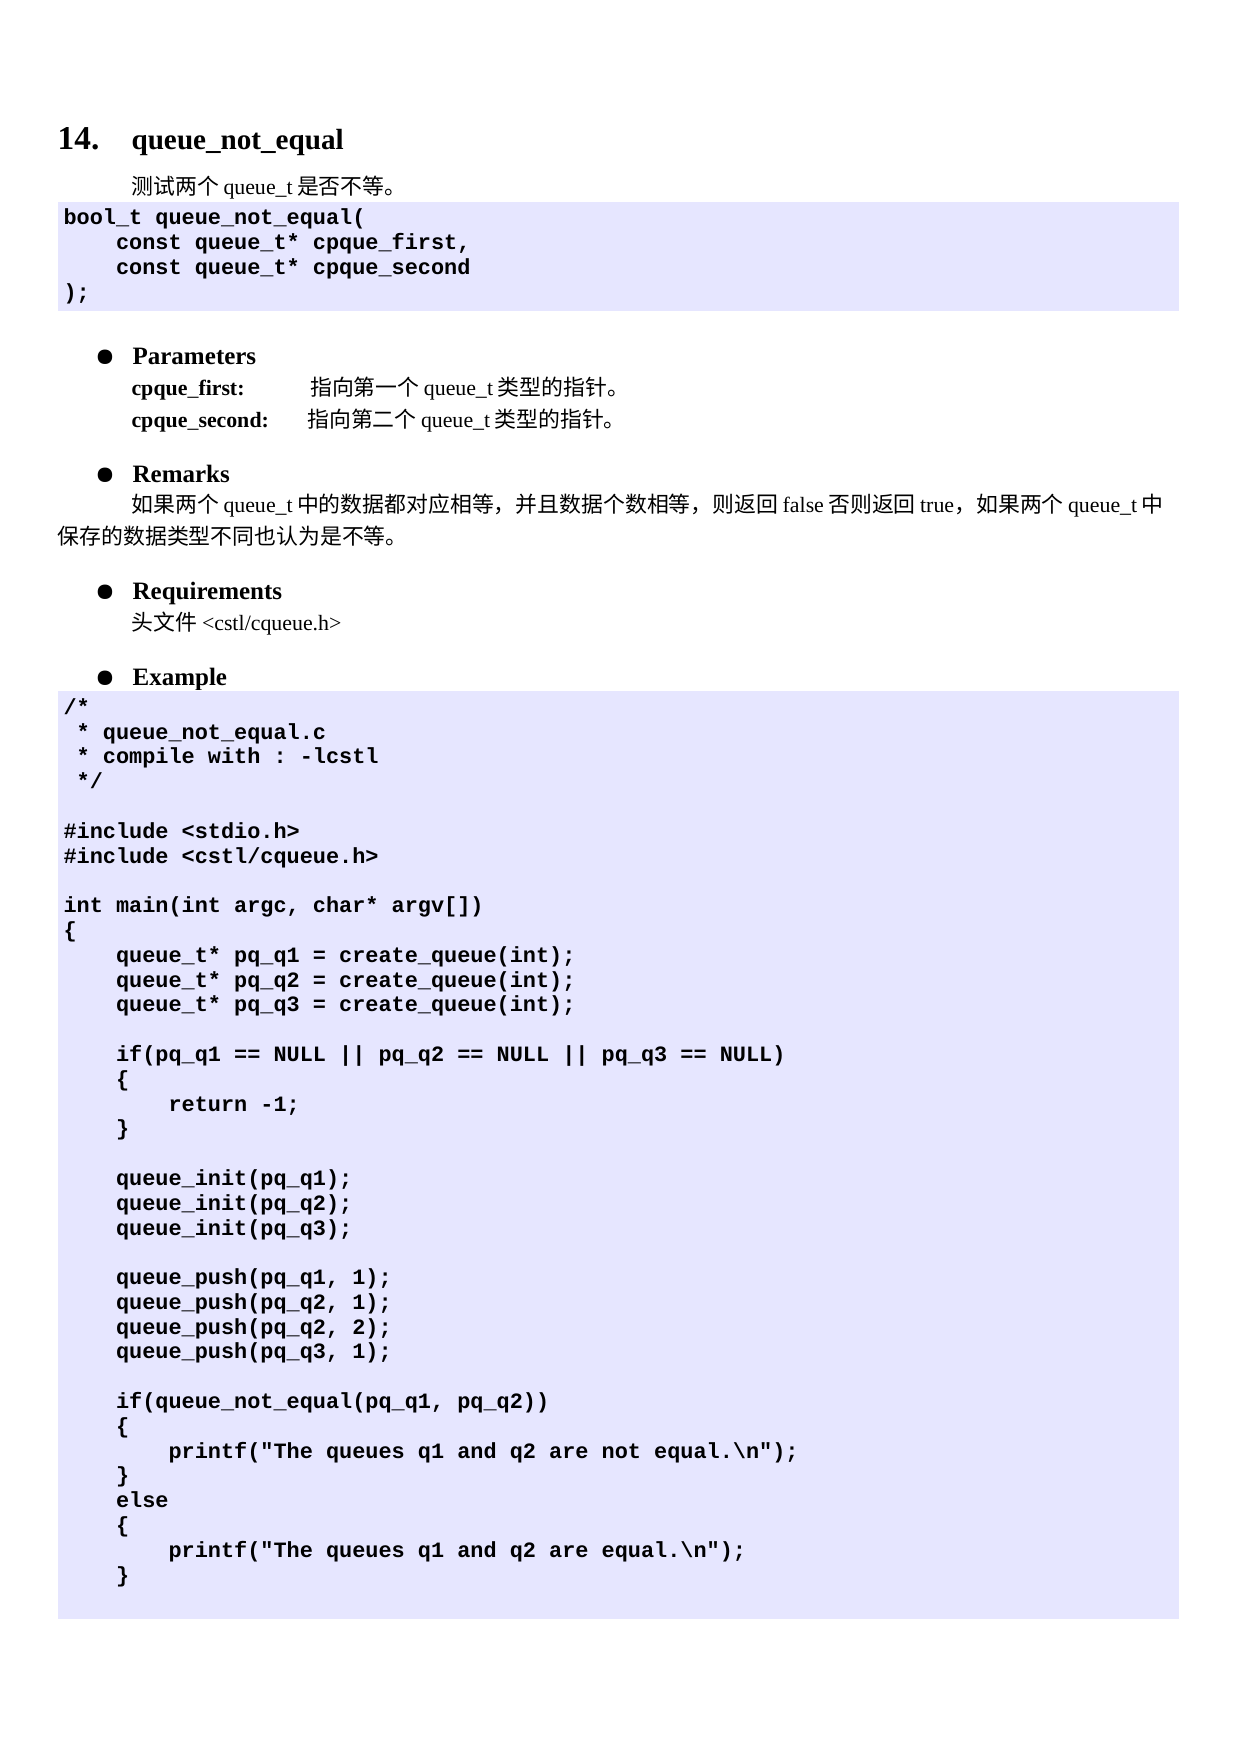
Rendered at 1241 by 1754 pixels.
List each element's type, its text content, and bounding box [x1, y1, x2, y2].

table_header /* * queue_not_equal.c * compile with : -lcstl */ #include <stdio.h> #include <cstl/cqueue.h> int main(int argc, char* argv[]) { queue_t* pq_q1 = create_queue(int); queue_t* pq_q2 = create_queue(int); queue_t* pq_q3 = create_queue(int); if(pq_q1 == NULL || pq_q2 == NULL || pq_q3 == NULL) { return -1; } queue_init(pq_q1); queue_init(pq_q2); queue_init(pq_q3); queue_push(pq_q1, 1); queue_push(pq_q2, 1); queue_push(pq_q2, 2); queue_push(pq_q3, 1); if(queue_not_equal(pq_q1, pq_q2)) { printf("The queues q1 and q2 are not equal.\n"); } else { printf("The queues q1 and q2 are equal.\n"); } [58, 691, 1179, 1619]
text 测试两个queue_t是否不等。 [57, 169, 1179, 201]
subtitle queue_not_equal [57, 118, 1179, 156]
text cpque_first: 指向第一个queue_t类型的指针。 [57, 370, 1179, 402]
table_header bool_t queue_not_equal( const queue_t* cpque_first, const queue_t* cpque_second ); [58, 202, 1179, 311]
text cpque_second: 指向第二个queue_t类型的指针。 [57, 402, 1179, 433]
list Parameters [95, 341, 1179, 370]
text 如果两个queue_t中的数据都对应相等，并且数据个数相等，则返回false否则返回true，如果两个queue_t中保存的数据类型不同也认为是不等。 [57, 487, 1179, 551]
list Remarks [95, 459, 1179, 487]
text 头文件 <cstl/cqueue.h> [57, 605, 1179, 636]
list Requirements [95, 576, 1179, 605]
list Example [95, 662, 1179, 690]
